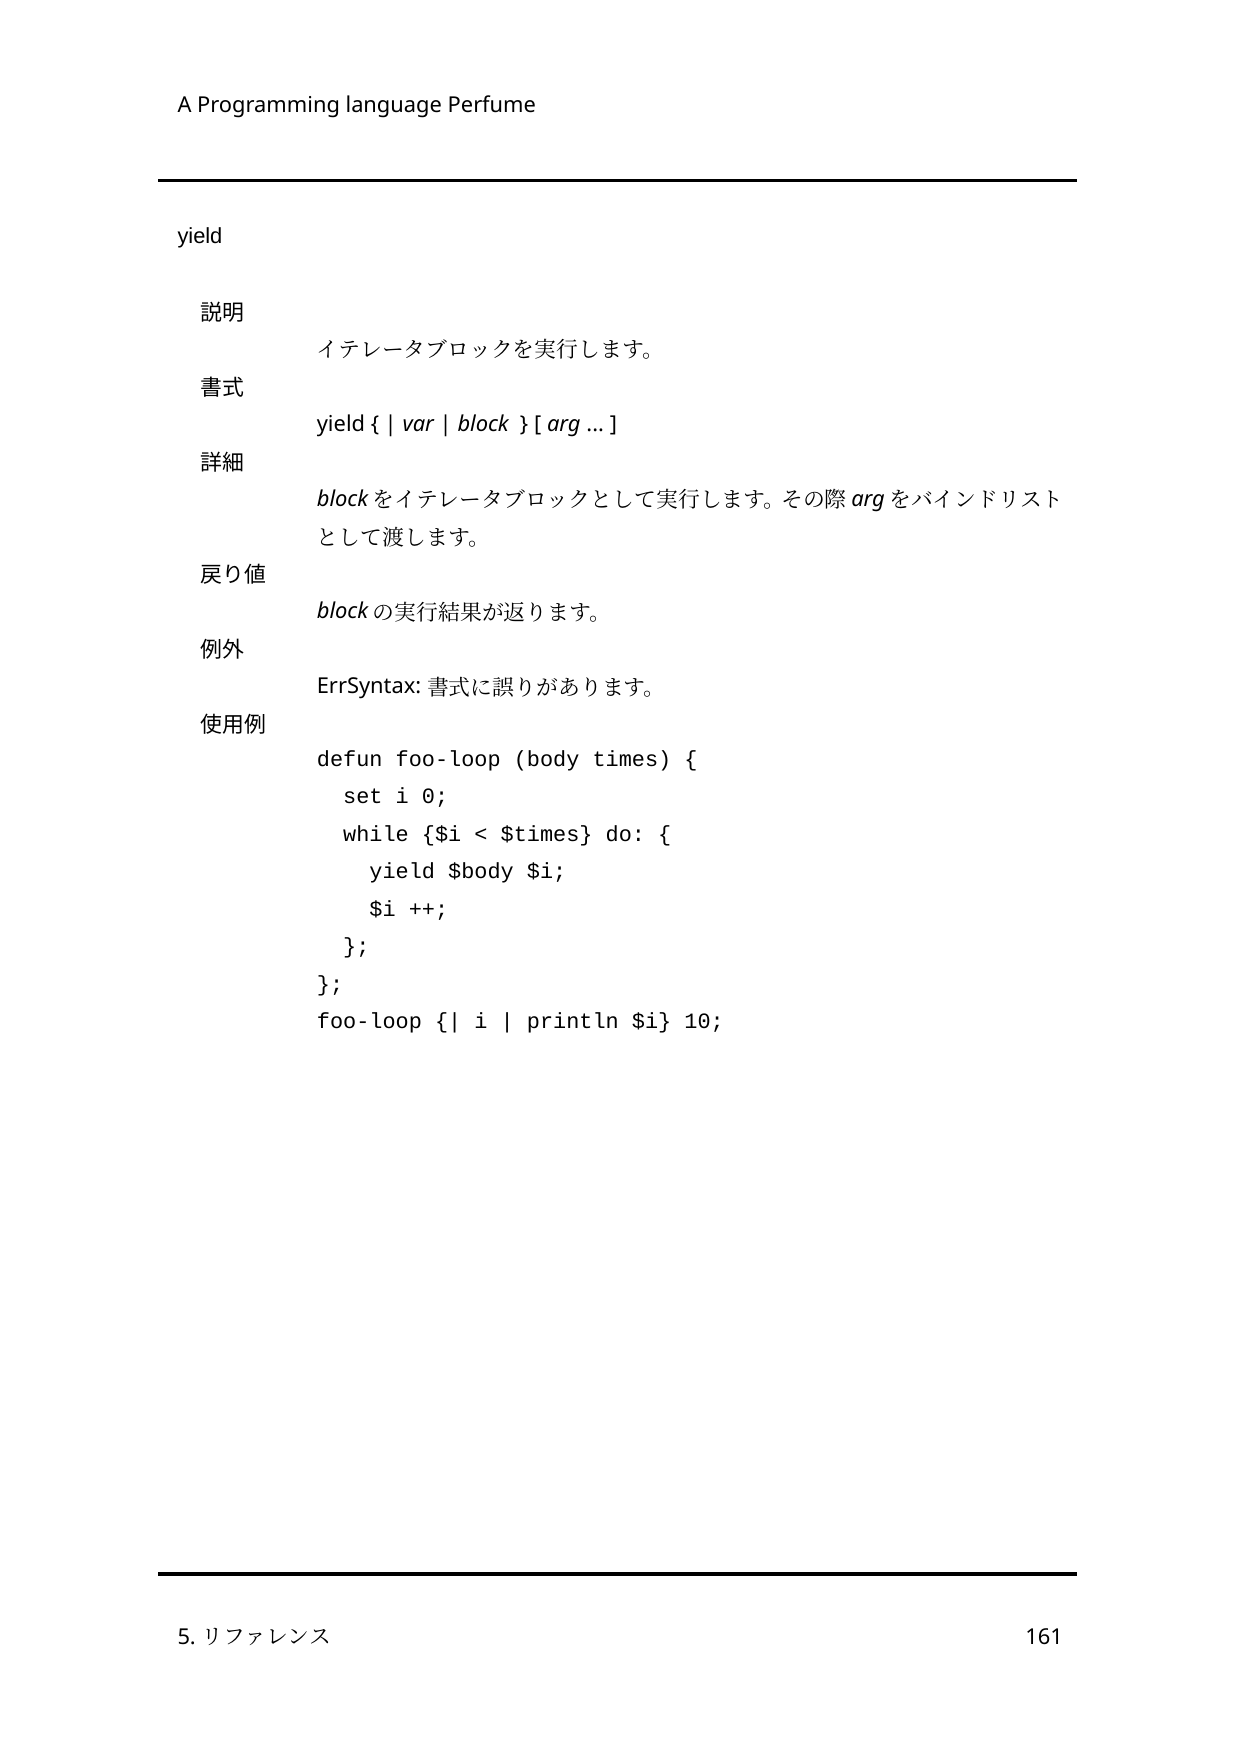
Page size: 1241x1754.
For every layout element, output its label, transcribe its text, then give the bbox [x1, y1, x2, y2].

table_header 説明 [200, 292, 317, 367]
table_cell 戻り値 [200, 554, 317, 629]
table_header イテレータブロックを実行します。 [317, 292, 1063, 367]
table_cell yield { | var | block } [ arg ... ] [317, 367, 1063, 442]
table_cell 例外 [200, 629, 317, 704]
table_cell 書式 [200, 367, 317, 442]
table_cell ErrSyntax: 書式に誤りがあります。 [317, 629, 1063, 704]
table_cell blockをイテレータブロックとして実行します。その際argをバインドリストとして渡します。 [317, 442, 1063, 554]
table_cell blockの実行結果が返ります。 [317, 554, 1063, 629]
table_cell defun foo-loop (body times) { set i 0; while {$i < $times} do: { yield $body $i; $i ++; }; }; foo-loop {| i | println $i} 10; [317, 704, 1063, 1042]
table_cell 使用例 [200, 704, 317, 1042]
table_cell 詳細 [200, 442, 317, 554]
subtitle yield [177, 217, 1063, 254]
